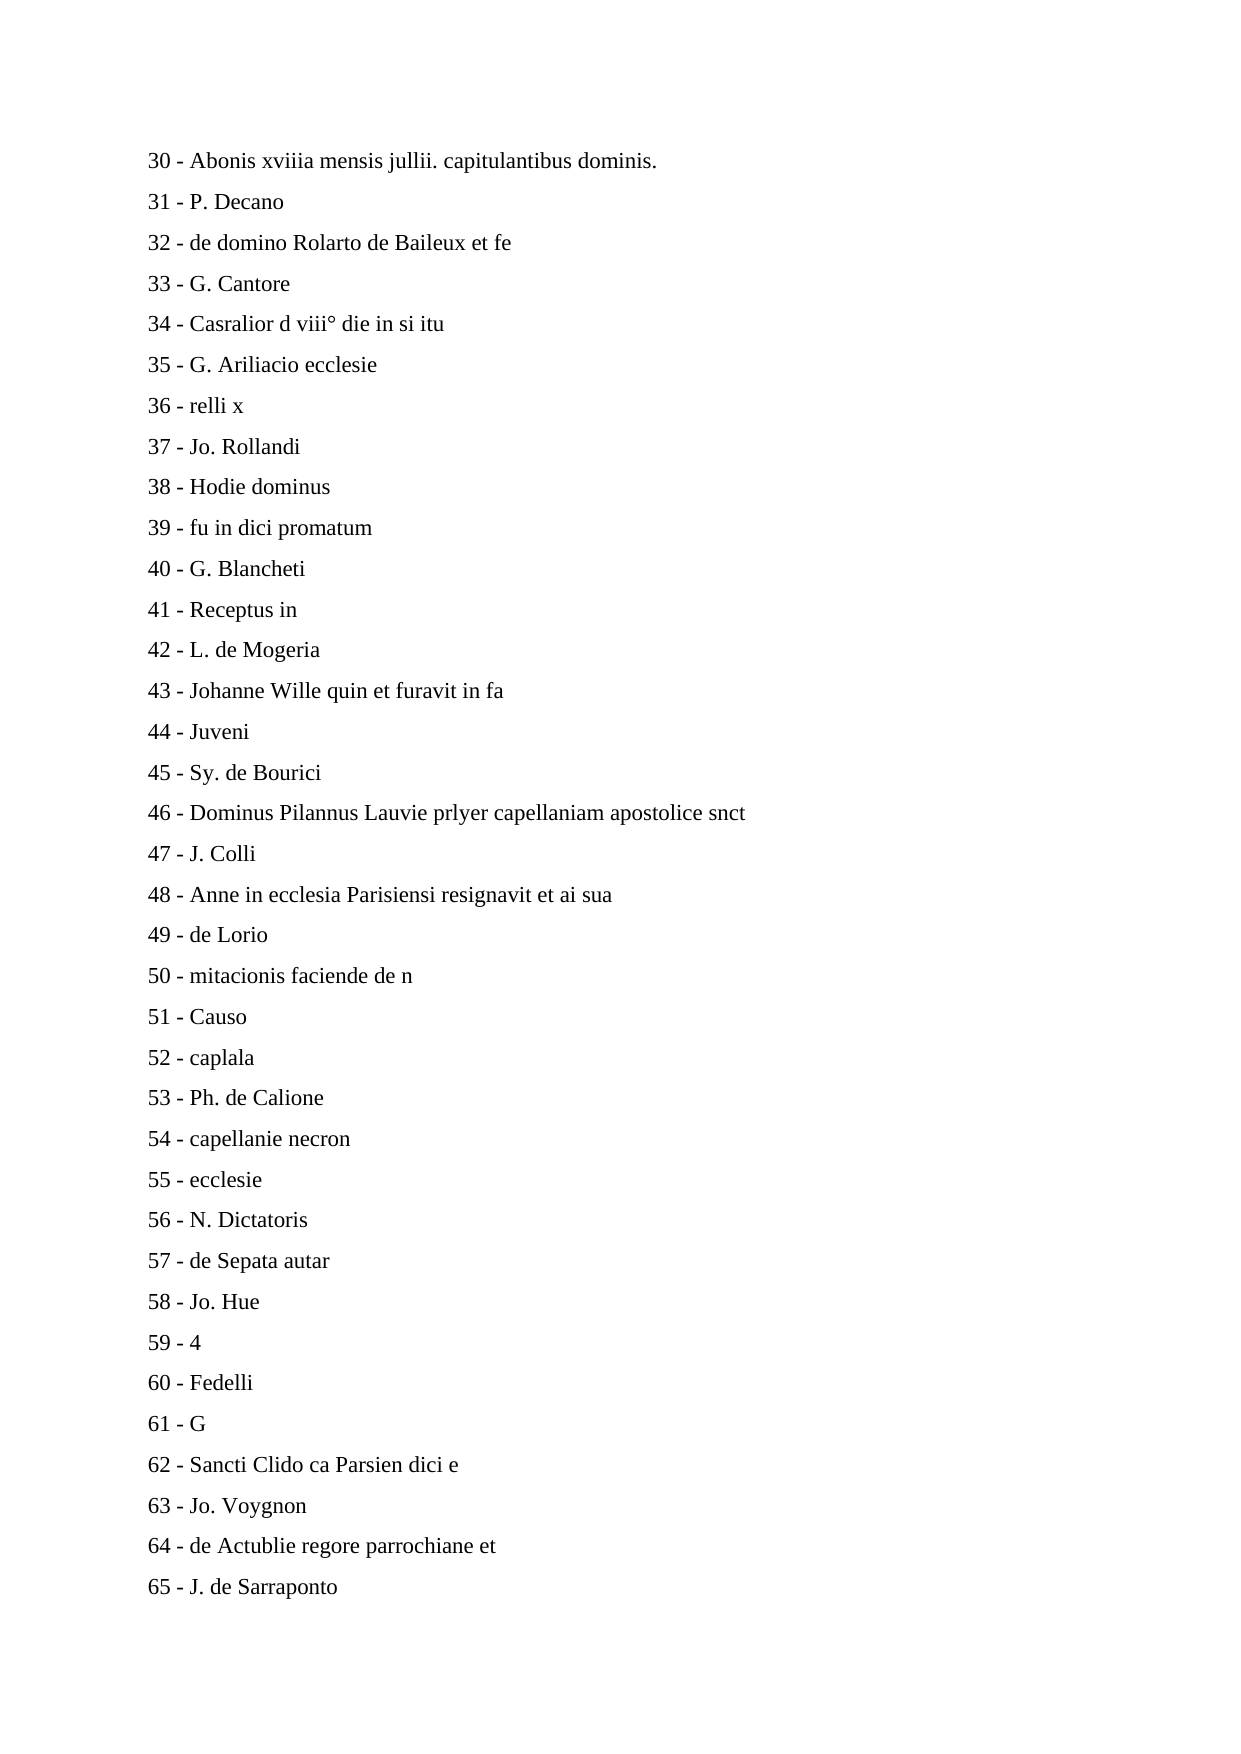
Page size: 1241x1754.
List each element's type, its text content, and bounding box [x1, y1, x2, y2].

text 48 - Anne in ecclesia Parisiensi resignavit et ai sua [148, 881, 1093, 907]
text 52 - caplala [148, 1044, 1093, 1070]
text 43 - Johanne Wille quin et furavit in fa [148, 677, 1093, 703]
text 49 - de Lorio [148, 921, 1093, 948]
text 54 - capellanie necron [148, 1125, 1093, 1151]
text 37 - Jo. Rollandi [148, 433, 1093, 459]
text 63 - Jo. Voygnon [148, 1492, 1093, 1518]
text 56 - N. Dictatoris [148, 1207, 1093, 1233]
text 53 - Ph. de Calione [148, 1084, 1093, 1111]
text 31 - P. Decano [148, 188, 1093, 215]
text 44 - Juveni [148, 718, 1093, 744]
text 47 - J. Colli [148, 840, 1093, 866]
text 40 - G. Blancheti [148, 555, 1093, 581]
text 59 - 4 [148, 1329, 1093, 1355]
text 45 - Sy. de Bourici [148, 758, 1093, 785]
text 64 - de Actublie regore parrochiane et [148, 1532, 1093, 1559]
text 60 - Fedelli [148, 1369, 1093, 1396]
text 62 - Sancti Clido ca Parsien dici e [148, 1451, 1093, 1477]
text 61 - G [148, 1410, 1093, 1437]
text 46 - Dominus Pilannus Lauvie prlyer capellaniam apostolice snct [148, 799, 1093, 826]
text 38 - Hodie dominus [148, 473, 1093, 500]
text 32 - de domino Rolarto de Baileux et fe [148, 229, 1093, 255]
text 33 - G. Cantore [148, 270, 1093, 296]
text 57 - de Sepata autar [148, 1247, 1093, 1274]
text 65 - J. de Sarraponto [148, 1573, 1093, 1599]
text 41 - Receptus in [148, 596, 1093, 622]
text 34 - Casralior d viii° die in si itu [148, 311, 1093, 337]
text 30 - Abonis xviiia mensis jullii. capitulantibus dominis. [148, 148, 1093, 174]
text 42 - L. de Mogeria [148, 636, 1093, 663]
text 36 - relli x [148, 392, 1093, 418]
text 51 - Causo [148, 1003, 1093, 1029]
text 35 - G. Ariliacio ecclesie [148, 351, 1093, 378]
text 39 - fu in dici promatum [148, 514, 1093, 541]
text 55 - ecclesie [148, 1166, 1093, 1192]
text 58 - Jo. Hue [148, 1288, 1093, 1314]
text 50 - mitacionis faciende de n [148, 962, 1093, 988]
